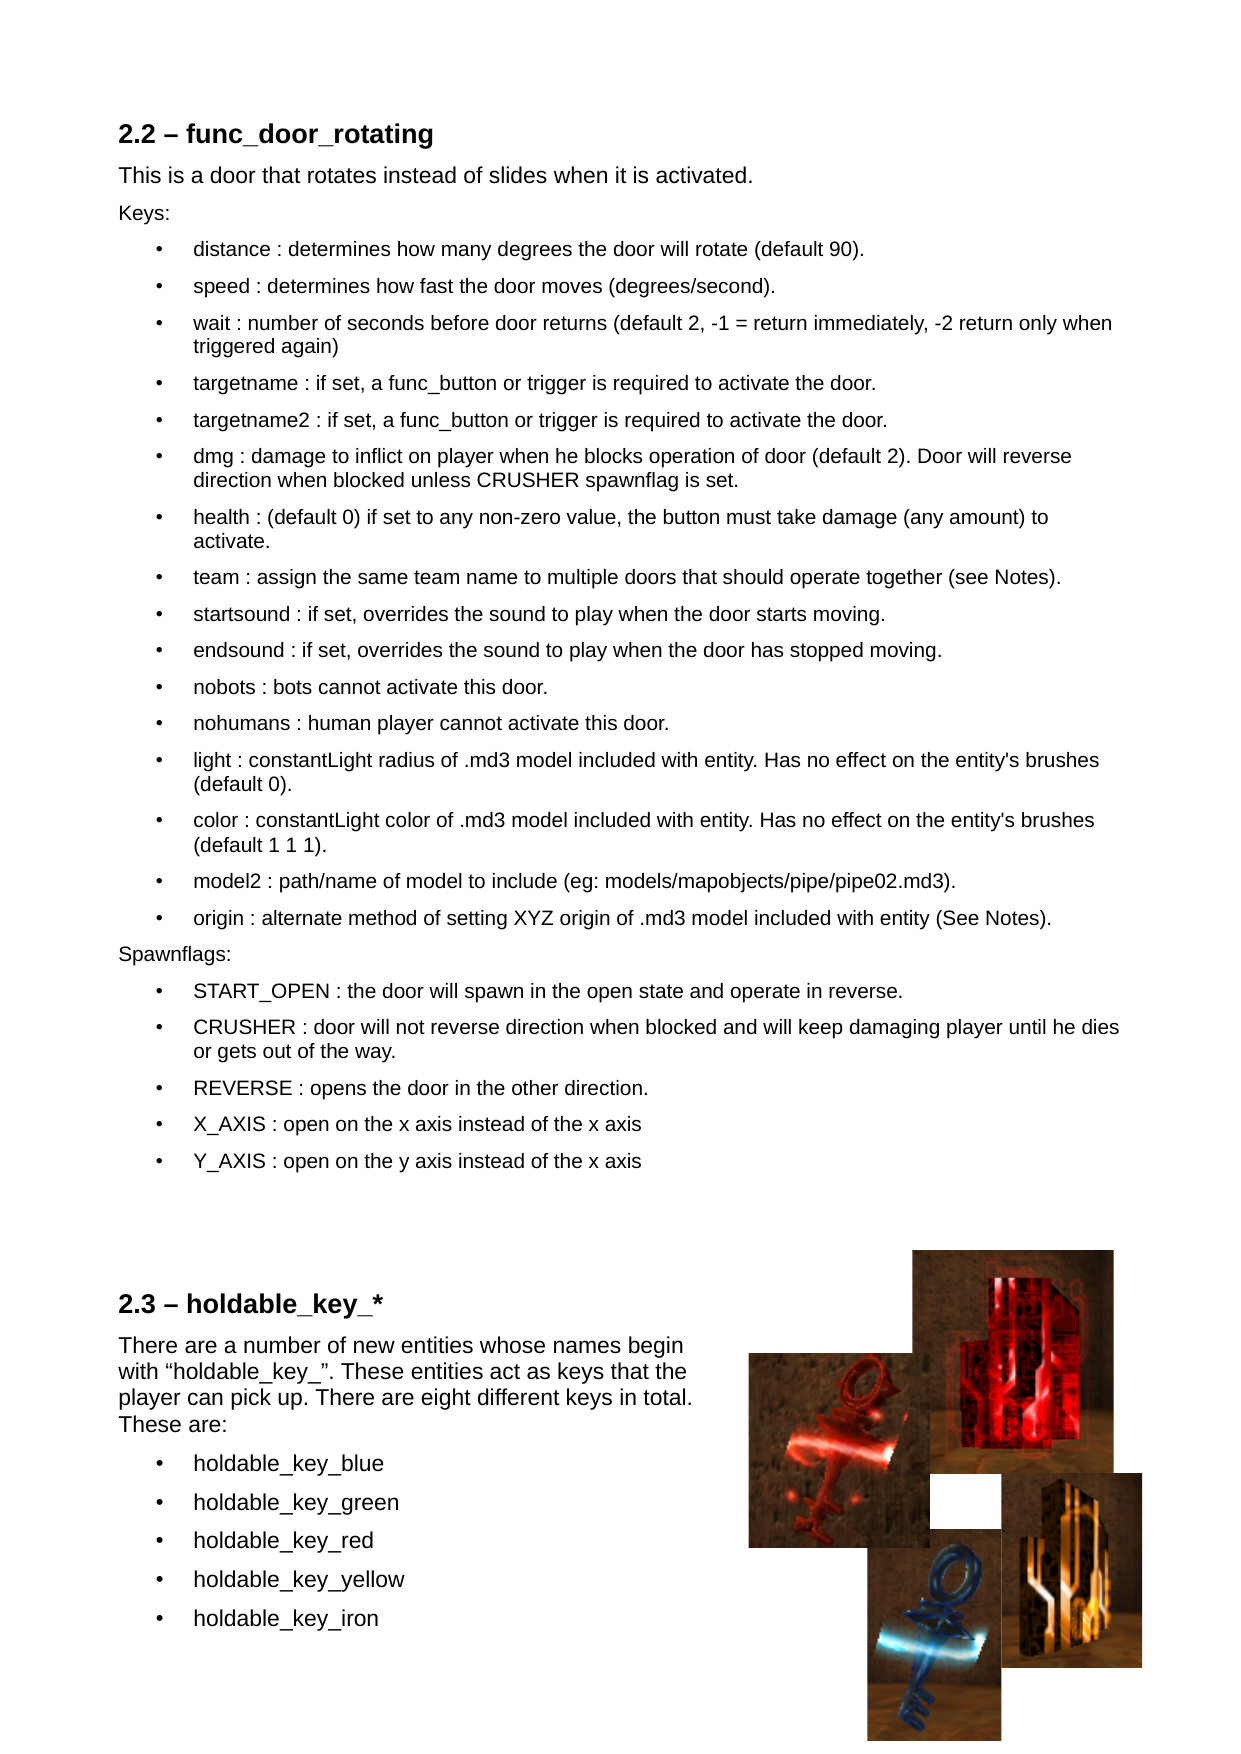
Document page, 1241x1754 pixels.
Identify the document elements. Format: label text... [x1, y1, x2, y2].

list nohumans : human player cannot activate this door. [156, 711, 1122, 735]
list START_OPEN : the door will spawn in the open state and operate in reverse. [156, 978, 1122, 1002]
text Keys: [118, 201, 1122, 225]
list Y_AXIS : open on the y axis instead of the x axis [156, 1149, 1122, 1173]
list endsound : if set, overrides the sound to play when the door has stopped moving. [156, 638, 1122, 662]
list holdable_key_blue [156, 1449, 748, 1476]
list holdable_key_iron [156, 1605, 867, 1631]
text This is a door that rotates instead of slides when it is activated. [118, 162, 1122, 188]
list health : (default 0) if set to any non-zero value, the button must take damage (any amount) to activate. [156, 504, 1122, 552]
subtitle 2.3 – holdable_key_* [118, 1288, 912, 1319]
list speed : determines how fast the door moves (degrees/second). [156, 274, 1122, 298]
list X_AXIS : open on the x axis instead of the x axis [156, 1112, 1122, 1136]
list targetname : if set, a func_button or trigger is required to activate the door. [156, 371, 1122, 395]
list color : constantLight color of .md3 model included with entity. Has no effect on the entity's brushes (default 1 1 1). [156, 808, 1122, 856]
picture [748, 1250, 1143, 1741]
list origin : alternate method of setting XYZ origin of .md3 model included with entity (See Notes). [156, 905, 1122, 929]
subtitle 2.2 – func_door_rotating [118, 118, 1122, 149]
text There are a number of new entities whose names begin with “holdable_key_”. These entities act as keys that the player can pick up. There are eight different keys in total. These are: [118, 1332, 912, 1437]
list holdable_key_yellow [156, 1566, 867, 1592]
text Spawnflags: [118, 942, 1122, 966]
list CRUSHER : door will not reverse direction when blocked and will keep damaging player until he dies or gets out of the way. [156, 1015, 1122, 1063]
list holdable_key_red [156, 1527, 867, 1554]
list model2 : path/name of model to include (eg: models/mapobjects/pipe/pipe02.md3). [156, 869, 1122, 893]
list holdable_key_green [156, 1488, 748, 1515]
list team : assign the same team name to multiple doors that should operate together (see Notes). [156, 565, 1122, 589]
list nobots : bots cannot activate this door. [156, 675, 1122, 699]
list [930, 1488, 1001, 1515]
list targetname2 : if set, a func_button or trigger is required to activate the door. [156, 407, 1122, 431]
list REVERSE : opens the door in the other direction. [156, 1076, 1122, 1099]
list light : constantLight radius of .md3 model included with entity. Has no effect on the entity's brushes (default 0). [156, 748, 1122, 796]
list wait : number of seconds before door returns (default 2, -1 = return immediately, -2 return only when triggered again) [156, 310, 1122, 358]
list distance : determines how many degrees the door will rotate (default 90). [156, 237, 1122, 261]
list dmg : damage to inflict on player when he blocks operation of door (default 2). Door will reverse direction when blocked unless CRUSHER spawnflag is set. [156, 444, 1122, 492]
list startsound : if set, overrides the sound to play when the door starts moving. [156, 602, 1122, 626]
